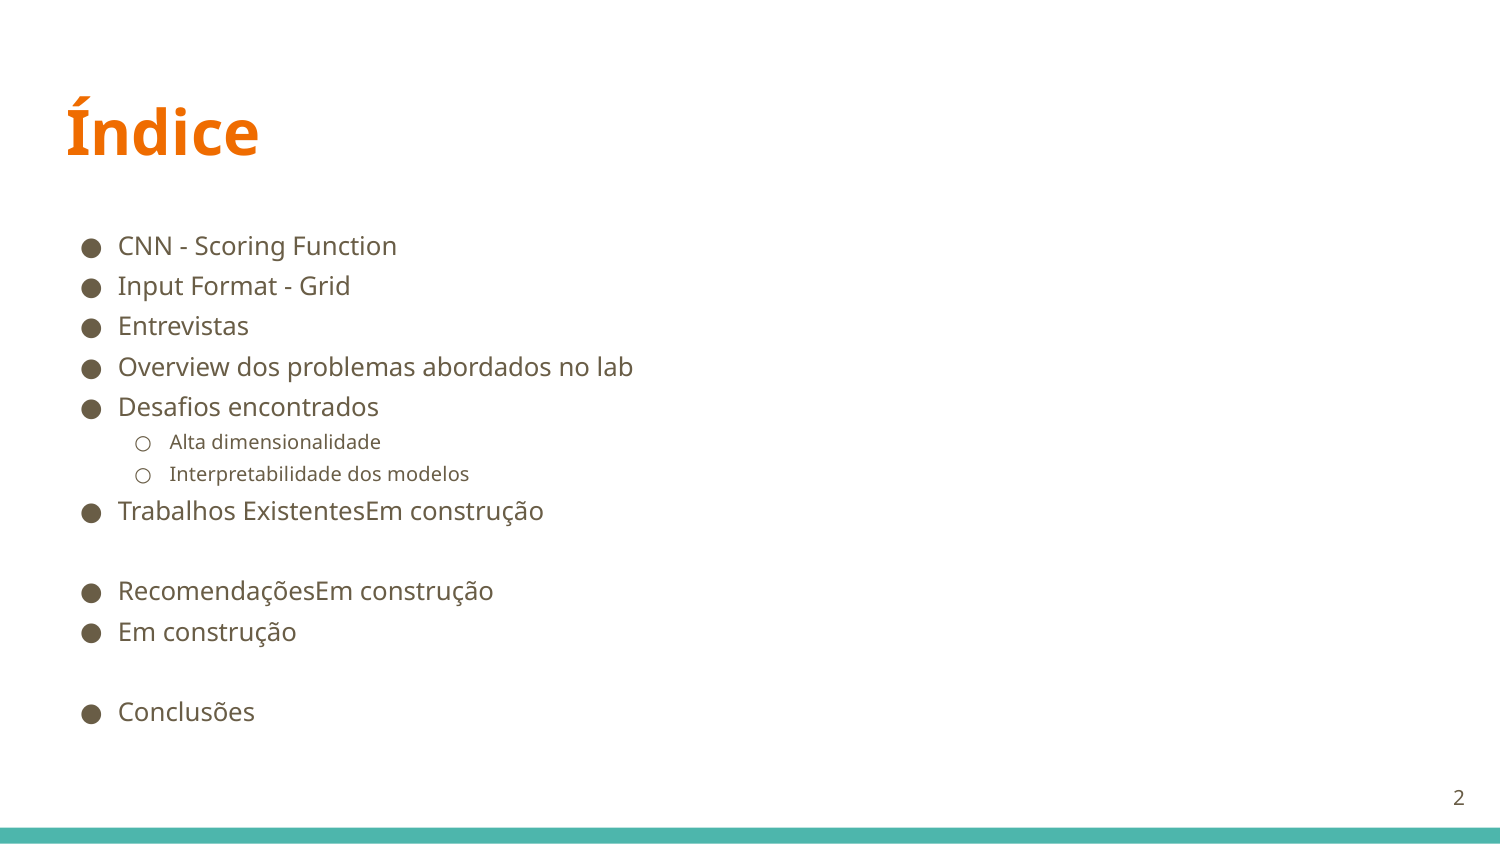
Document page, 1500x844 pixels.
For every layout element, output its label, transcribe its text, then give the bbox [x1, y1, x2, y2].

list CNN - Scoring Function Input Format - Grid Entrevistas Overview dos problemas abordados no lab Desafios encontrados Alta dimensionalidade Interpretabilidade dos modelos Trabalhos ExistentesEm construção RecomendaçõesEm construção Em construção Conclusões [51, 207, 1449, 750]
slide_number [1389, 764, 1480, 830]
title Índice [51, 72, 1449, 189]
